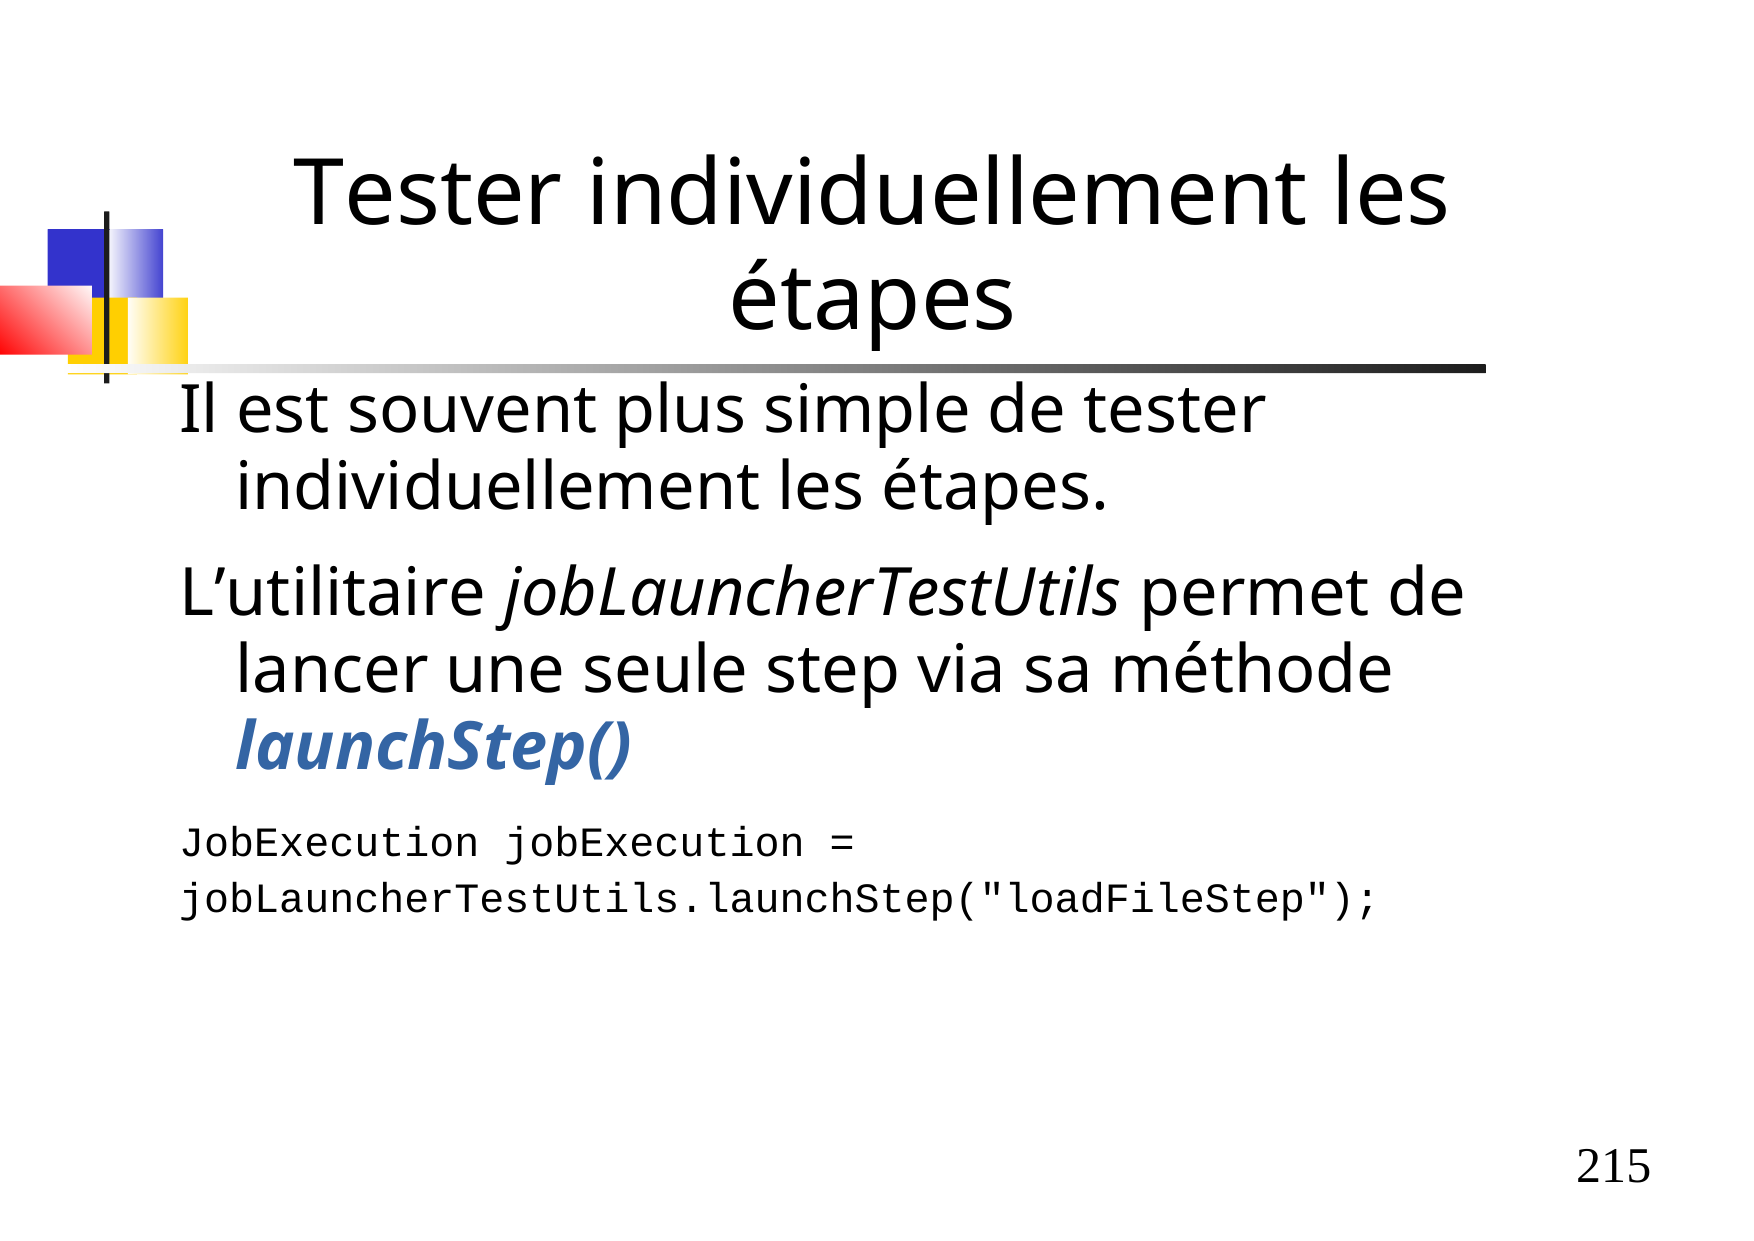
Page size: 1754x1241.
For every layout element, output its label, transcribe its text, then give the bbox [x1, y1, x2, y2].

title Tester individuellement les étapes [179, 139, 1567, 351]
list Il est souvent plus simple de tester individuellement les étapes. L’utilitaire jobLauncherTestUtils permet de lancer une seule step via sa méthode launchStep() JobExecution jobExecution = jobLauncherTestUtils.launchStep("loadFileStep"); [179, 371, 1567, 1091]
